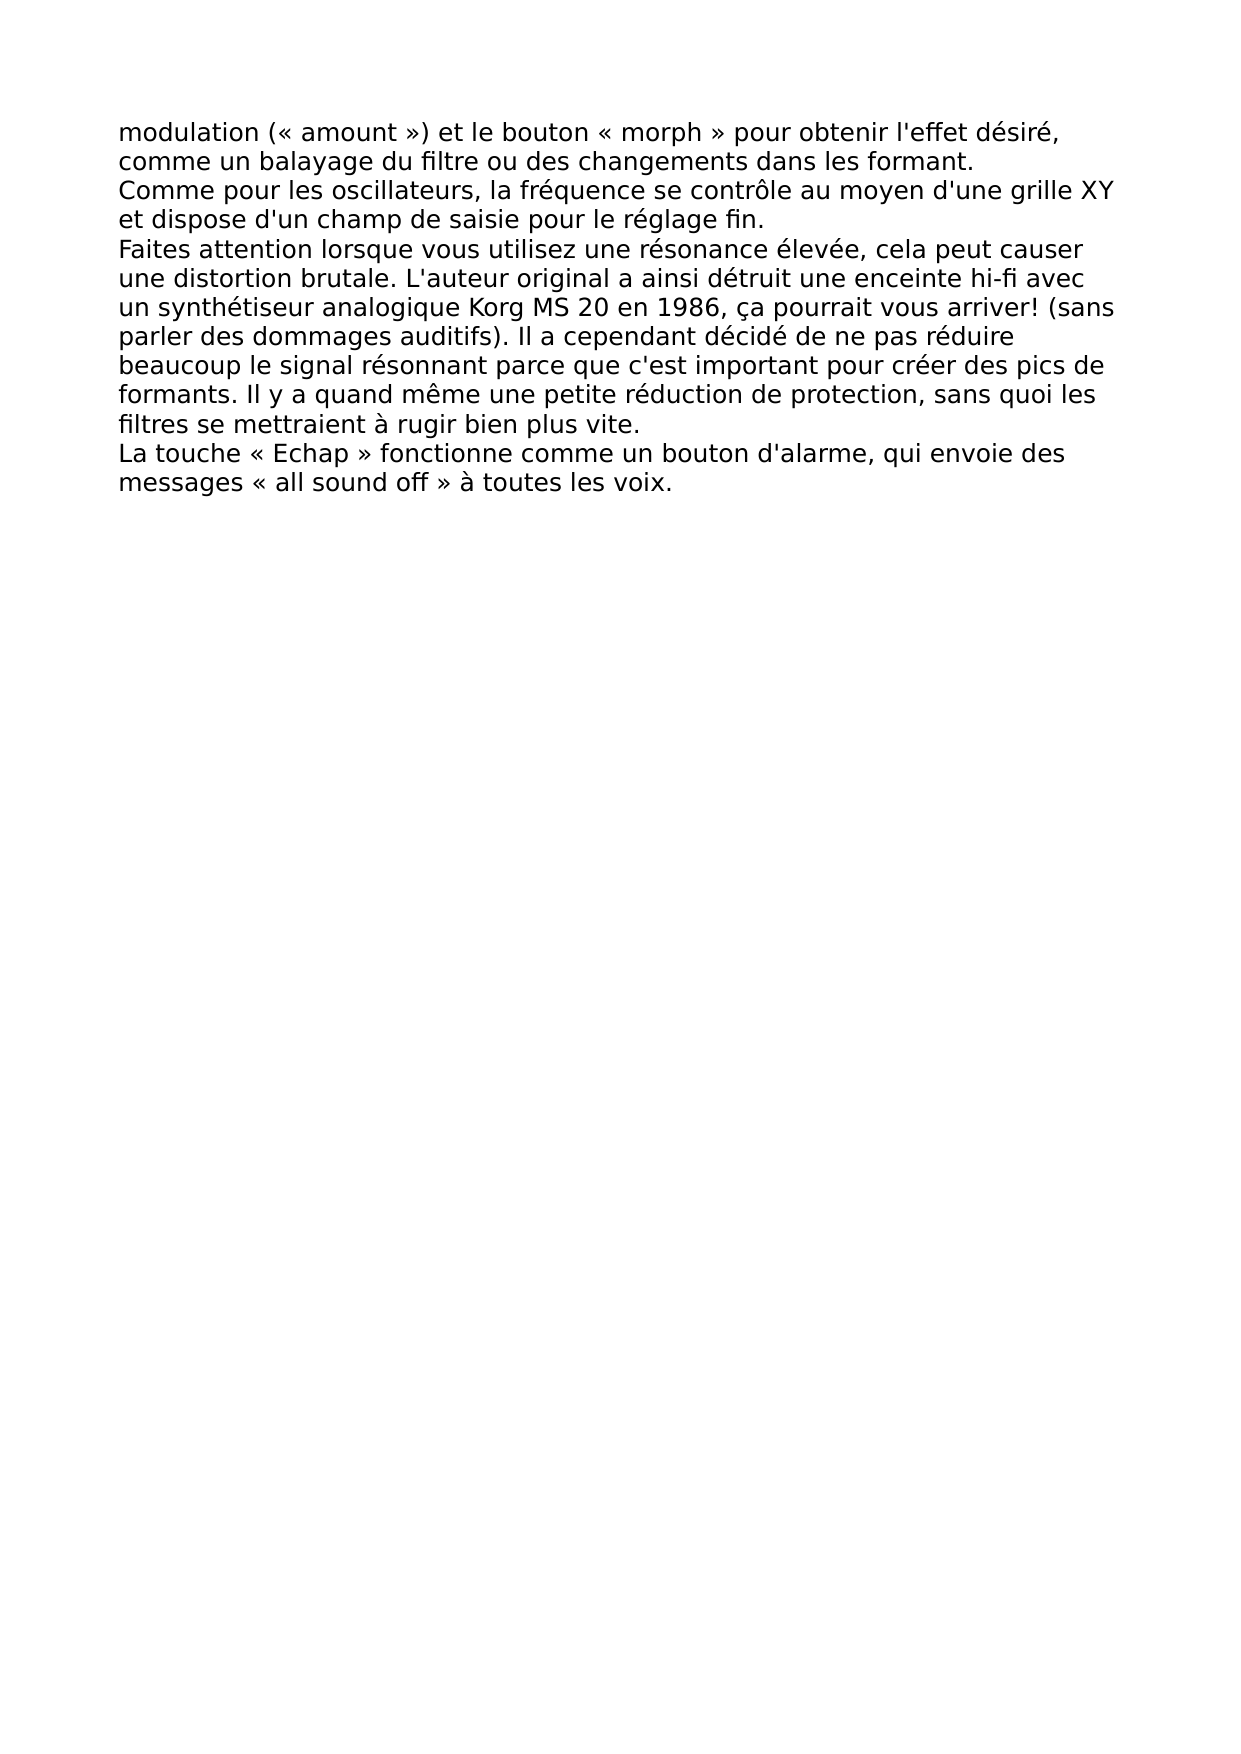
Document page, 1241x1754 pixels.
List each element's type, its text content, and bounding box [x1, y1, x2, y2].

text Faites attention lorsque vous utilisez une résonance élevée, cela peut causer une distortion brutale. L'auteur original a ainsi détruit une enceinte hi-fi avec un synthétiseur analogique Korg MS 20 en 1986, ça pourrait vous arriver! (sans parler des dommages auditifs). Il a cependant décidé de ne pas réduire beaucoup le signal résonnant parce que c'est important pour créer des pics de formants. Il y a quand même une petite réduction de protection, sans quoi les filtres se mettraient à rugir bien plus vite. [118, 235, 1122, 439]
text modulation (« amount ») et le bouton « morph » pour obtenir l'effet désiré, comme un balayage du filtre ou des changements dans les formant. [118, 118, 1122, 176]
text La touche « Echap » fonctionne comme un bouton d'alarme, qui envoie des messages « all sound off » à toutes les voix. [118, 439, 1122, 497]
text Comme pour les oscillateurs, la fréquence se contrôle au moyen d'une grille X­Y et dispose d'un champ de saisie pour le réglage fin. [118, 176, 1122, 235]
